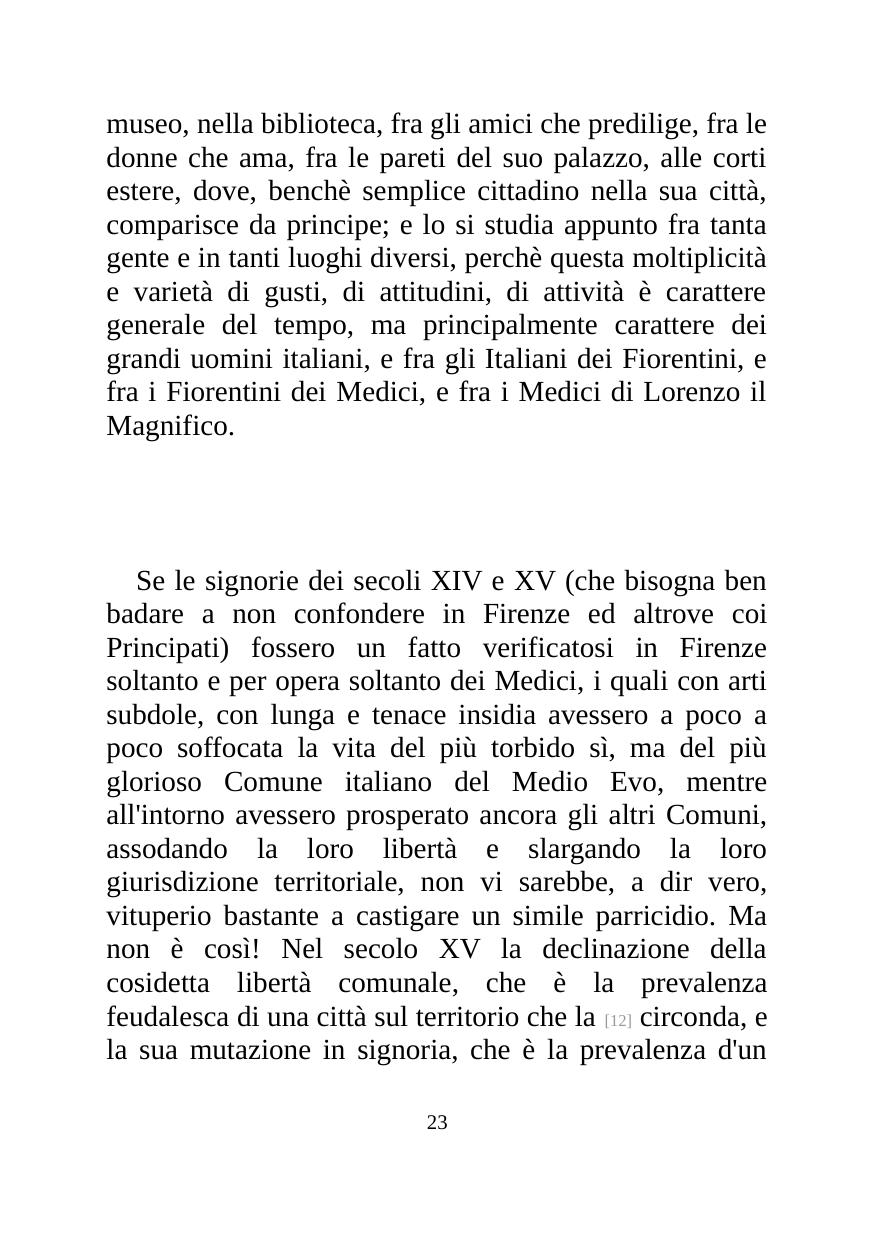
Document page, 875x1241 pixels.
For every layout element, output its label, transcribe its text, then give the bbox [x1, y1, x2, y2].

text museo, nella biblioteca, fra gli amici che predilige, fra le donne che ama, fra le pareti del suo palazzo, alle corti estere, dove, benchè semplice cittadino nella sua città, comparisce da principe; e lo si studia appunto fra tanta gente e in tanti luoghi diversi, perchè questa moltiplicità e varietà di gusti, di attitudini, di attività è carattere generale del tempo, ma principalmente carattere dei grandi uomini italiani, e fra gli Italiani dei Fiorentini, e fra i Fiorentini dei Medici, e fra i Medici di Lorenzo il Magnifico. [106, 106, 768, 442]
text Se le signorie dei secoli XIV e XV (che bisogna ben badare a non confondere in Firenze ed altrove coi Principati) fossero un fatto verificatosi in Firenze soltanto e per opera soltanto dei Medici, i quali con arti subdole, con lunga e tenace insidia avessero a poco a poco soffocata la vita del più torbido sì, ma del più glorioso Comune italiano del Medio Evo, mentre all'intorno avessero prosperato ancora gli altri Comuni, assodando la loro libertà e slargando la loro giurisdizione territoriale, non vi sarebbe, a dir vero, vituperio bastante a castigare un simile parricidio. Ma non è così! Nel secolo XV la declinazione della cosidetta libertà comunale, che è la prevalenza feudalesca di una città sul territorio che la [12] circonda, e la sua mutazione in signoria, che è la prevalenza d'un [106, 563, 768, 1066]
